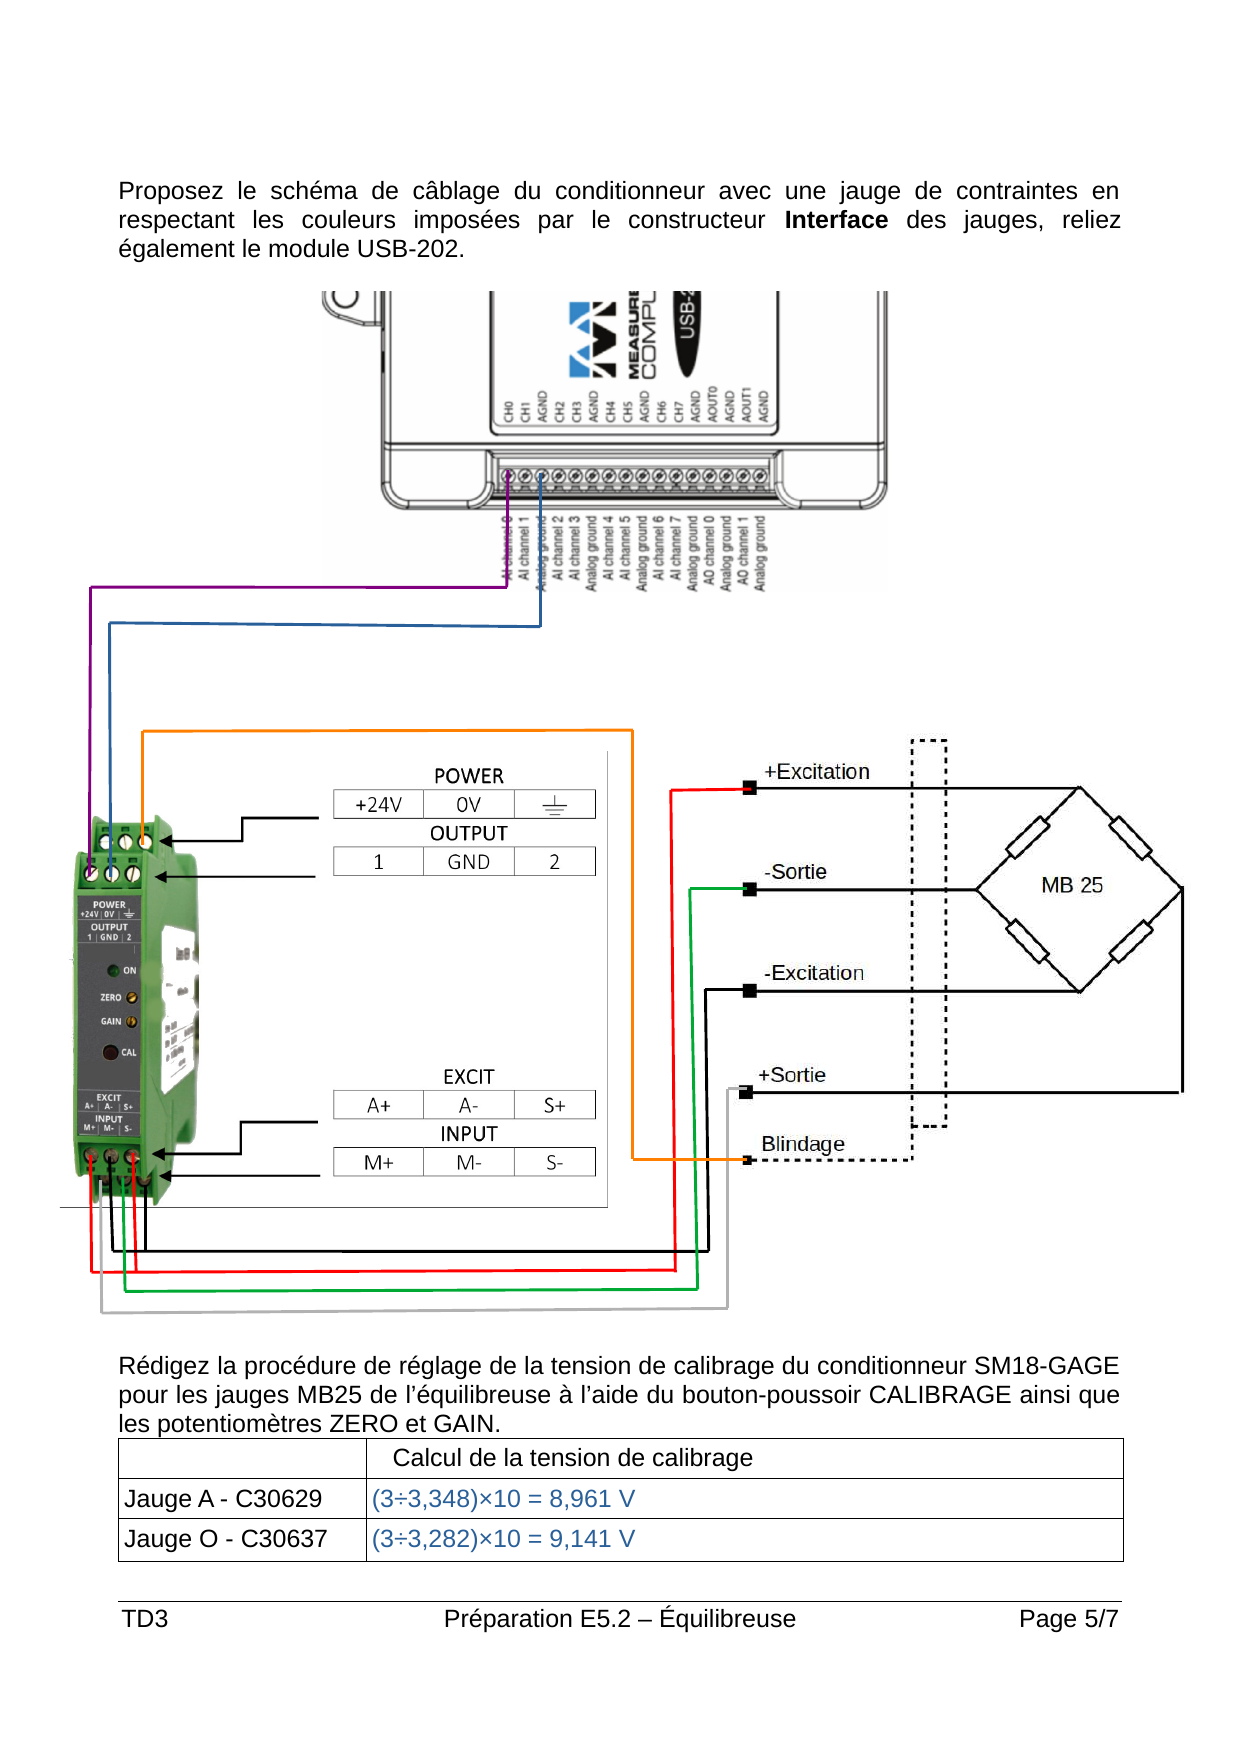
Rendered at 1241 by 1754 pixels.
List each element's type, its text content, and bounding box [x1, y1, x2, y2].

table_cell (3÷3,348)×10 = 8,961 V [367, 1479, 1123, 1518]
picture [716, 1161, 726, 1174]
text Rédigez la procédure de réglage de la tension de calibrage du conditionneur SM18-GAGE pour les jauges MB25 de l’équilibreuse à l’aide du bouton-poussoir CALIBRAGE ainsi que les potentiomètres ZERO et GAIN. [118, 1351, 1122, 1438]
text Proposez le schéma de câblage du conditionneur avec une jauge de contraintes en respectant les couleurs imposées par le constructeur Interface des jauges, reliez également le module USB-202. [118, 176, 1122, 263]
table_cell Jauge A - C30629 [119, 1479, 366, 1518]
table_header Calcul de la tension de calibrage [367, 1439, 1123, 1478]
picture [59, 751, 608, 1208]
picture [322, 291, 893, 627]
picture [716, 725, 1198, 1174]
table_cell Jauge O - C30637 [119, 1519, 366, 1561]
table_header [119, 1439, 366, 1478]
table_cell (3÷3,282)×10 = 9,141 V [367, 1519, 1123, 1561]
